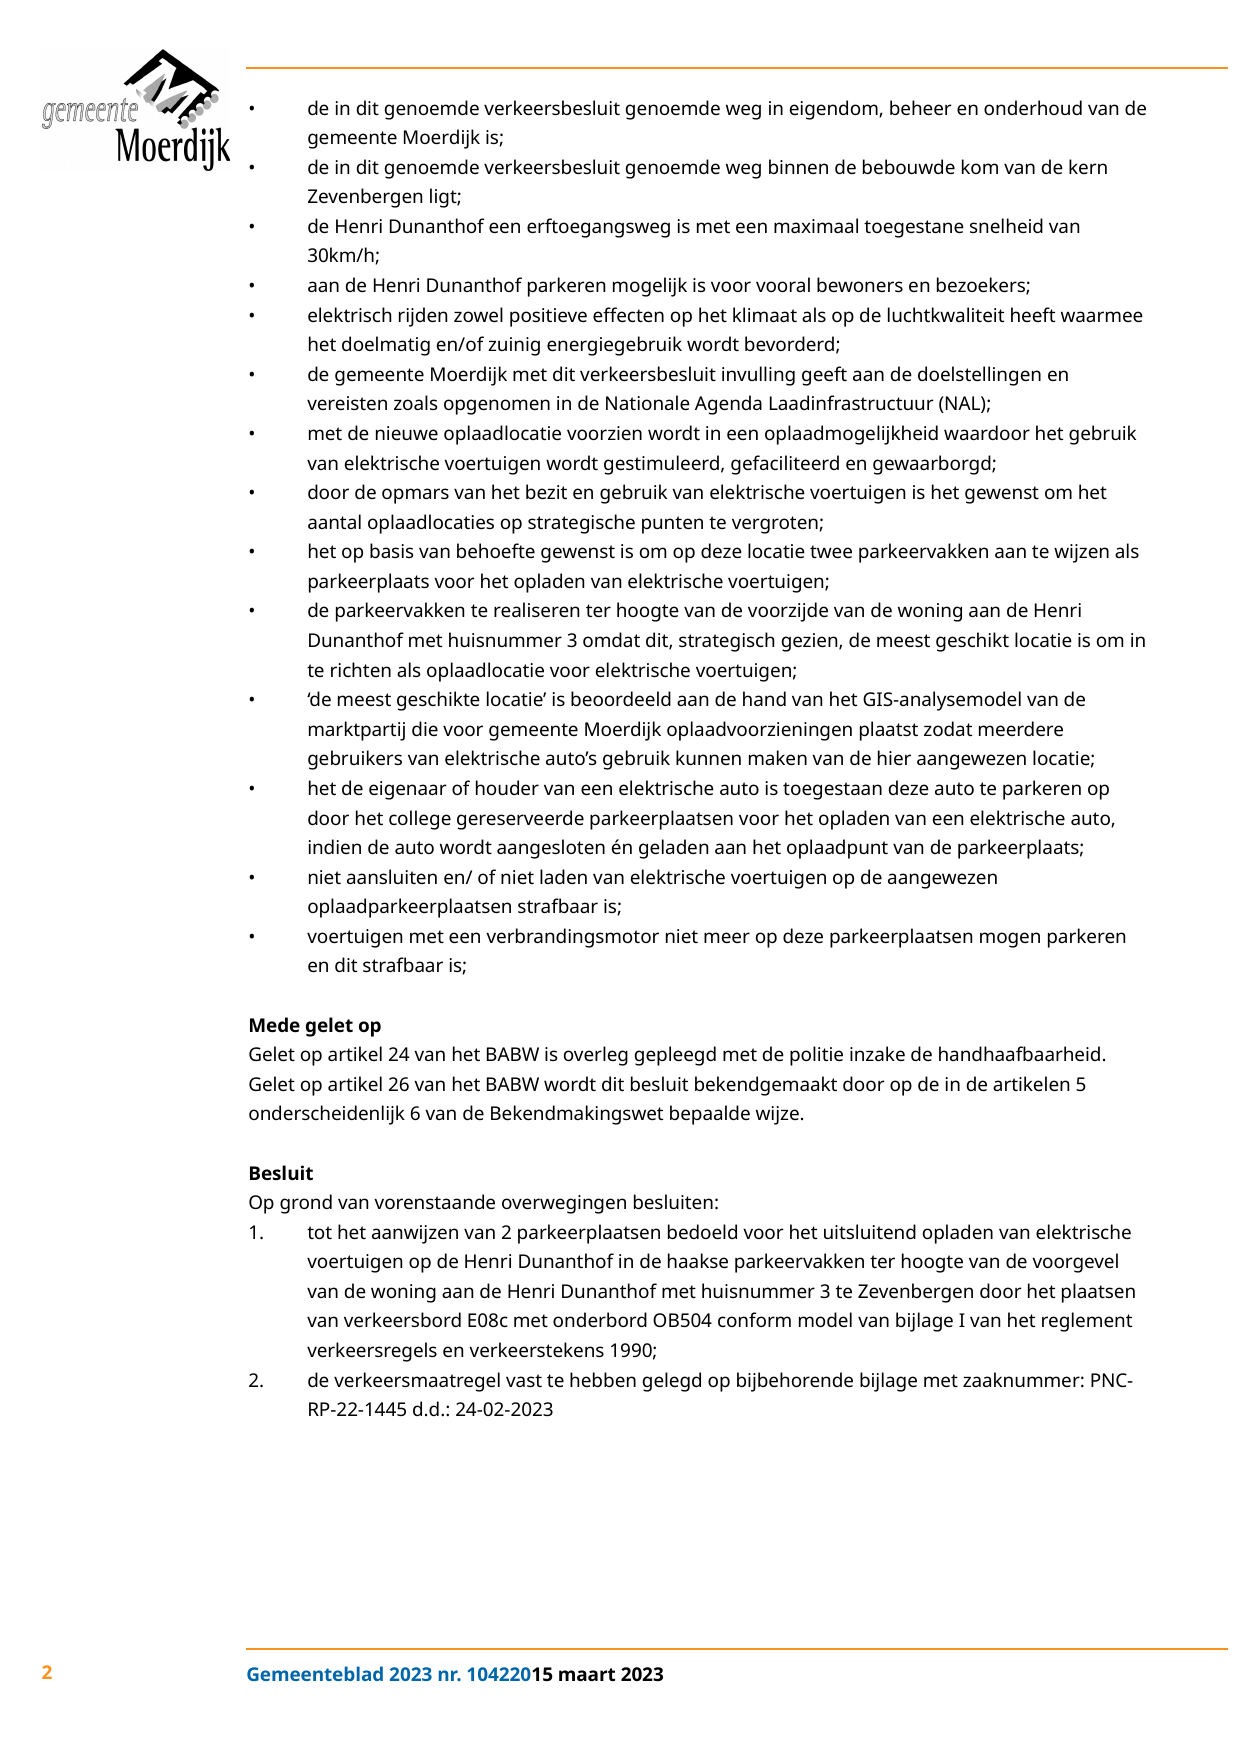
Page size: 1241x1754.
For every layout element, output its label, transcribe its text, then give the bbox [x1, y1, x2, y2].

list de in dit genoemde verkeersbesluit genoemde weg binnen de bebouwde kom van de kern Zevenbergen ligt; [248, 154, 1152, 209]
text Gelet op artikel 24 van het BABW is overleg gepleegd met de politie inzake de handhaafbaarheid. [248, 1041, 1152, 1067]
picture [41, 47, 231, 172]
list de parkeervakken te realiseren ter hoogte van de voorzijde van de woning aan de Henri Dunanthof met huisnummer 3 omdat dit, strategisch gezien, de meest geschikt locatie is om in te richten als oplaadlocatie voor elektrische voertuigen; [248, 598, 1152, 683]
list het de eigenaar of houder van een elektrische auto is toegestaan deze auto te parkeren op door het college gereserveerde parkeerplaatsen voor het opladen van een elektrische auto, indien de auto wordt aangesloten én geladen aan het oplaadpunt van de parkeerplaats; [248, 775, 1152, 860]
list de in dit genoemde verkeersbesluit genoemde weg in eigendom, beheer en onderhoud van de gemeente Moerdijk is; [248, 95, 1152, 150]
list het op basis van behoefte gewenst is om op deze locatie twee parkeervakken aan te wijzen als parkeerplaats voor het opladen van elektrische voertuigen; [248, 538, 1152, 594]
list niet aansluiten en/ of niet laden van elektrische voertuigen op de aangewezen oplaadparkeerplaatsen strafbaar is; [248, 864, 1152, 919]
list de Henri Dunanthof een erftoegangsweg is met een maximaal toegestane snelheid van 30km/h; [248, 213, 1152, 268]
list door de opmars van het bezit en gebruik van elektrische voertuigen is het gewenst om het aantal oplaadlocaties op strategische punten te vergroten; [248, 479, 1152, 535]
list de verkeersmaatregel vast te hebben gelegd op bijbehorende bijlage met zaaknummer: PNC-RP-22-1445 d.d.: 24-02-2023 [248, 1367, 1152, 1422]
list de gemeente Moerdijk met dit verkeersbesluit invulling geeft aan de doelstellingen en vereisten zoals opgenomen in de Nationale Agenda Laadinfrastructuur (NAL); [248, 361, 1152, 416]
text Gelet op artikel 26 van het BABW wordt dit besluit bekendgemaakt door op de in de artikelen 5 onderscheidenlijk 6 van de Bekendmakingswet bepaalde wijze. [248, 1071, 1152, 1126]
list ‘de meest geschikte locatie’ is beoordeeld aan de hand van het GIS-analysemodel van de marktpartij die voor gemeente Moerdijk oplaadvoorzieningen plaatst zodat meerdere gebruikers van elektrische auto’s gebruik kunnen maken van de hier aangewezen locatie; [248, 686, 1152, 771]
text Besluit [248, 1160, 1152, 1186]
list tot het aanwijzen van 2 parkeerplaatsen bedoeld voor het uitsluitend opladen van elektrische voertuigen op de Henri Dunanthof in de haakse parkeervakken ter hoogte van de voorgevel van de woning aan de Henri Dunanthof met huisnummer 3 te Zevenbergen door het plaatsen van verkeersbord E08c met onderbord OB504 conform model van bijlage I van het reglement verkeersregels en verkeerstekens 1990; [248, 1219, 1152, 1363]
list elektrisch rijden zowel positieve effecten op het klimaat als op de luchtkwaliteit heeft waarmee het doelmatig en/of zuinig energiegebruik wordt bevorderd; [248, 302, 1152, 357]
text Op grond van vorenstaande overwegingen besluiten: [248, 1189, 1152, 1215]
list aan de Henri Dunanthof parkeren mogelijk is voor vooral bewoners en bezoekers; [248, 272, 1152, 298]
text Mede gelet op [248, 1012, 1152, 1038]
list met de nieuwe oplaadlocatie voorzien wordt in een oplaadmogelijkheid waardoor het gebruik van elektrische voertuigen wordt gestimuleerd, gefaciliteerd en gewaarborgd; [248, 420, 1152, 476]
list voertuigen met een verbrandingsmotor niet meer op deze parkeerplaatsen mogen parkeren en dit strafbaar is; [248, 923, 1152, 978]
